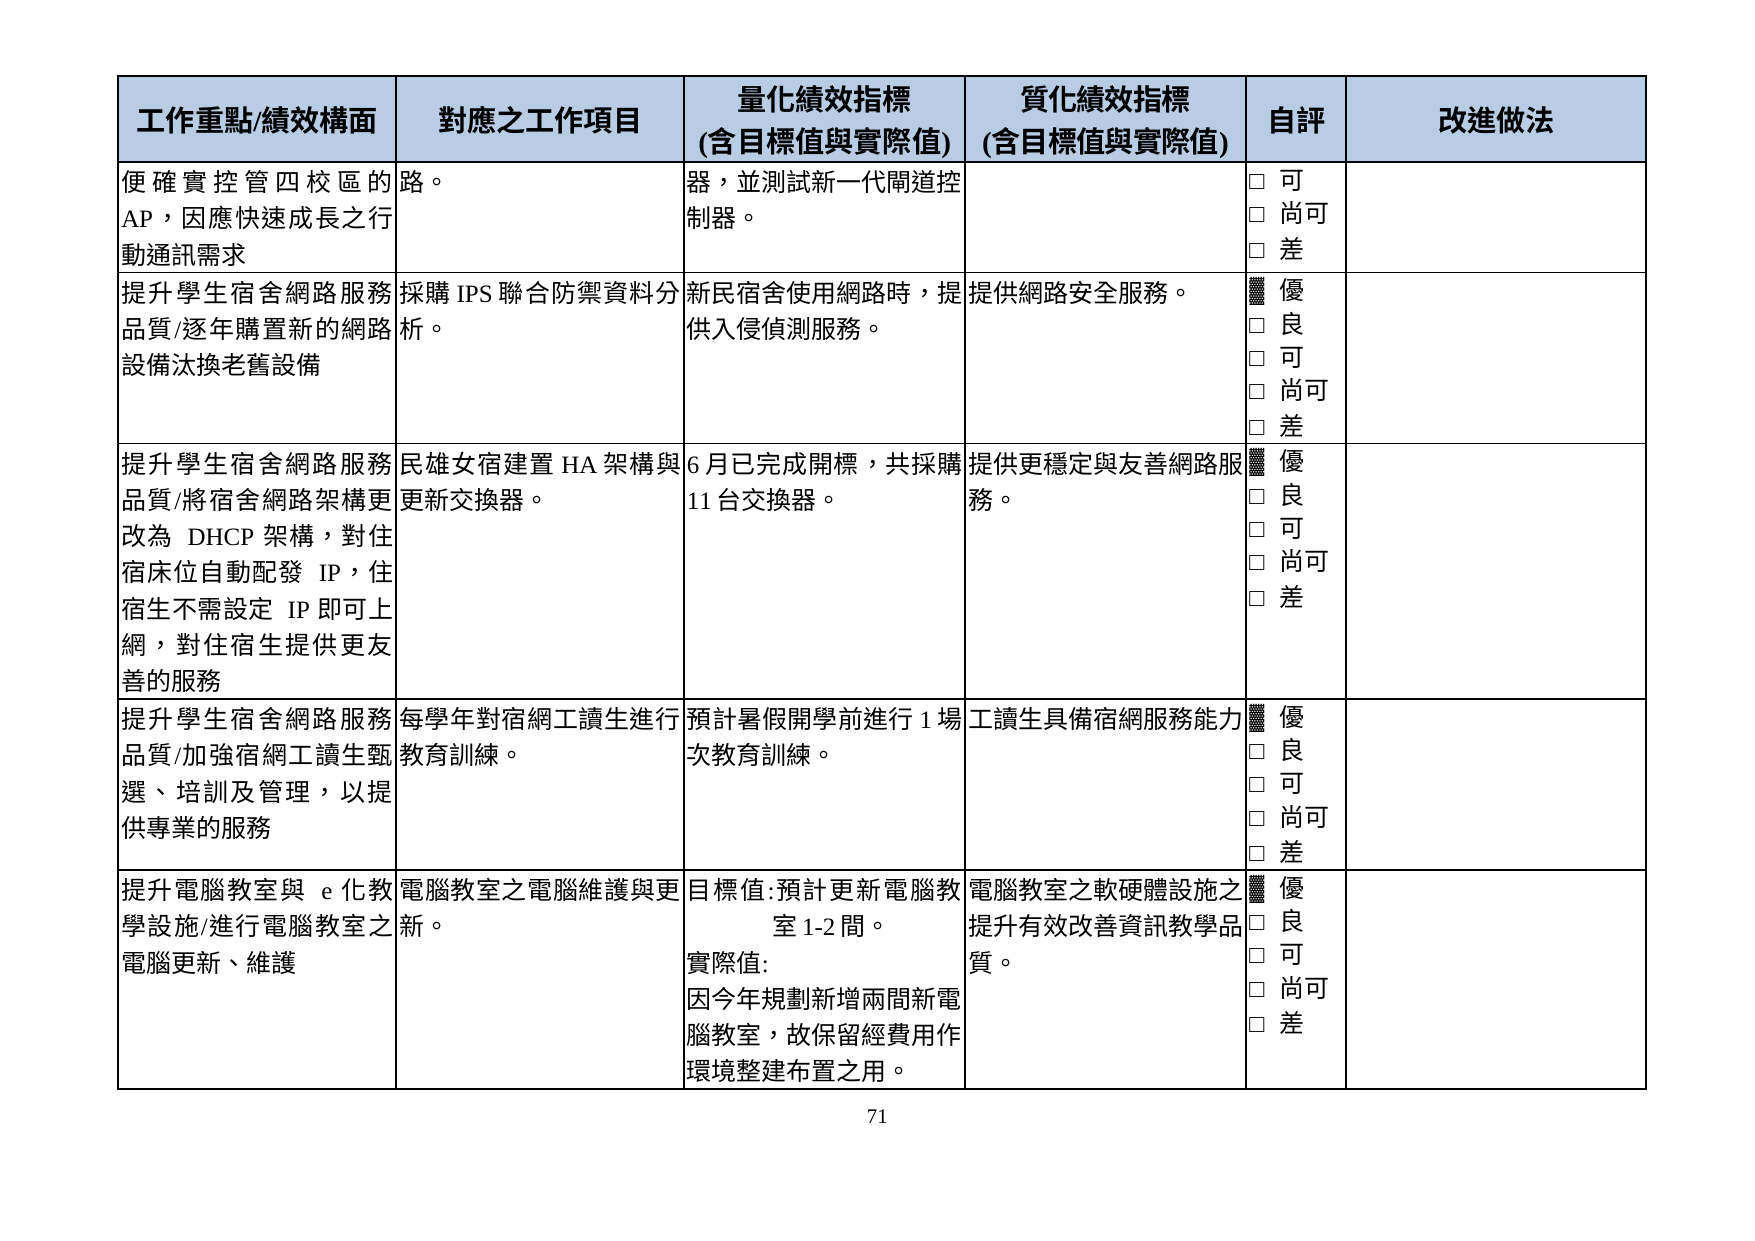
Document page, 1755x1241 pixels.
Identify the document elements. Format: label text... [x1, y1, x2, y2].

table_cell 提供更穩定與友善網路服務。 [966, 444, 1245, 698]
table_cell 提升電腦教室與 e 化教學設施/進行電腦教室之電腦更新、維護 [119, 871, 395, 1088]
table_cell 提升學生宿舍網路服務品質/將宿舍網路架構更改為 DHCP 架構，對住宿床位自動配發 IP，住宿生不需設定 IP 即可上網，對住宿生提供更友善的服務 [119, 444, 395, 698]
table_cell [1347, 273, 1645, 443]
table_cell [1347, 871, 1645, 1088]
table_cell 電腦教室之電腦維護與更新。 [397, 871, 683, 1088]
table_cell 預計暑假開學前進行1場次教育訓練。 [685, 700, 964, 869]
table_cell 提供網路安全服務。 [966, 273, 1245, 443]
table_cell 路。 [397, 163, 683, 271]
table_cell 器，並測試新一代閘道控制器。 [685, 163, 964, 271]
table_cell 提升學生宿舍網路服務品質/加強宿網工讀生甄選、培訓及管理，以提供專業的服務 [119, 700, 395, 869]
table_cell [1347, 163, 1645, 271]
table_header 對應之工作項目 [397, 77, 683, 161]
table_cell 民雄女宿建置HA架構與更新交換器。 [397, 444, 683, 698]
table_cell 每學年對宿網工讀生進行教育訓練。 [397, 700, 683, 869]
table_cell 6月已完成開標，共採購11台交換器。 [685, 444, 964, 698]
table_cell 提升學生宿舍網路服務品質/逐年購置新的網路設備汰換老舊設備 [119, 273, 395, 443]
table_cell [1347, 700, 1645, 869]
table_cell 工讀生具備宿網服務能力 [966, 700, 1245, 869]
table_cell 採購IPS聯合防禦資料分析。 [397, 273, 683, 443]
table_cell [1347, 444, 1645, 698]
table_cell [966, 163, 1245, 271]
table_cell 便確實控管四校區的 AP，因應快速成長之行動通訊需求 [119, 163, 395, 271]
table_cell ▓ 優 □ 良 □ 可 □ 尚可 □ 差 [1247, 273, 1345, 443]
table_header 質化績效指標 (含目標值與實際值) [966, 77, 1245, 161]
table_cell 電腦教室之軟硬體設施之提升有效改善資訊教學品質。 [966, 871, 1245, 1088]
table_cell □ 可 □ 尚可 □ 差 [1247, 163, 1345, 271]
table_cell 目標值:預計更新電腦教室1-2間。 實際值: 因今年規劃新增兩間新電腦教室，故保留經費用作環境整建布置之用。 [685, 871, 964, 1088]
table_header 工作重點/績效構面 [119, 77, 395, 161]
table_cell ▓ 優 □ 良 □ 可 □ 尚可 □ 差 [1247, 444, 1345, 698]
table_header 改進做法 [1347, 77, 1645, 161]
table_cell ▓ 優 □ 良 □ 可 □ 尚可 □ 差 [1247, 700, 1345, 869]
table_cell 新民宿舍使用網路時，提供入侵偵測服務。 [685, 273, 964, 443]
table_header 量化績效指標 (含目標值與實際值) [685, 77, 964, 161]
table_header 自評 [1247, 77, 1345, 161]
table_cell ▓ 優 □ 良 □ 可 □ 尚可 □ 差 [1247, 871, 1345, 1088]
